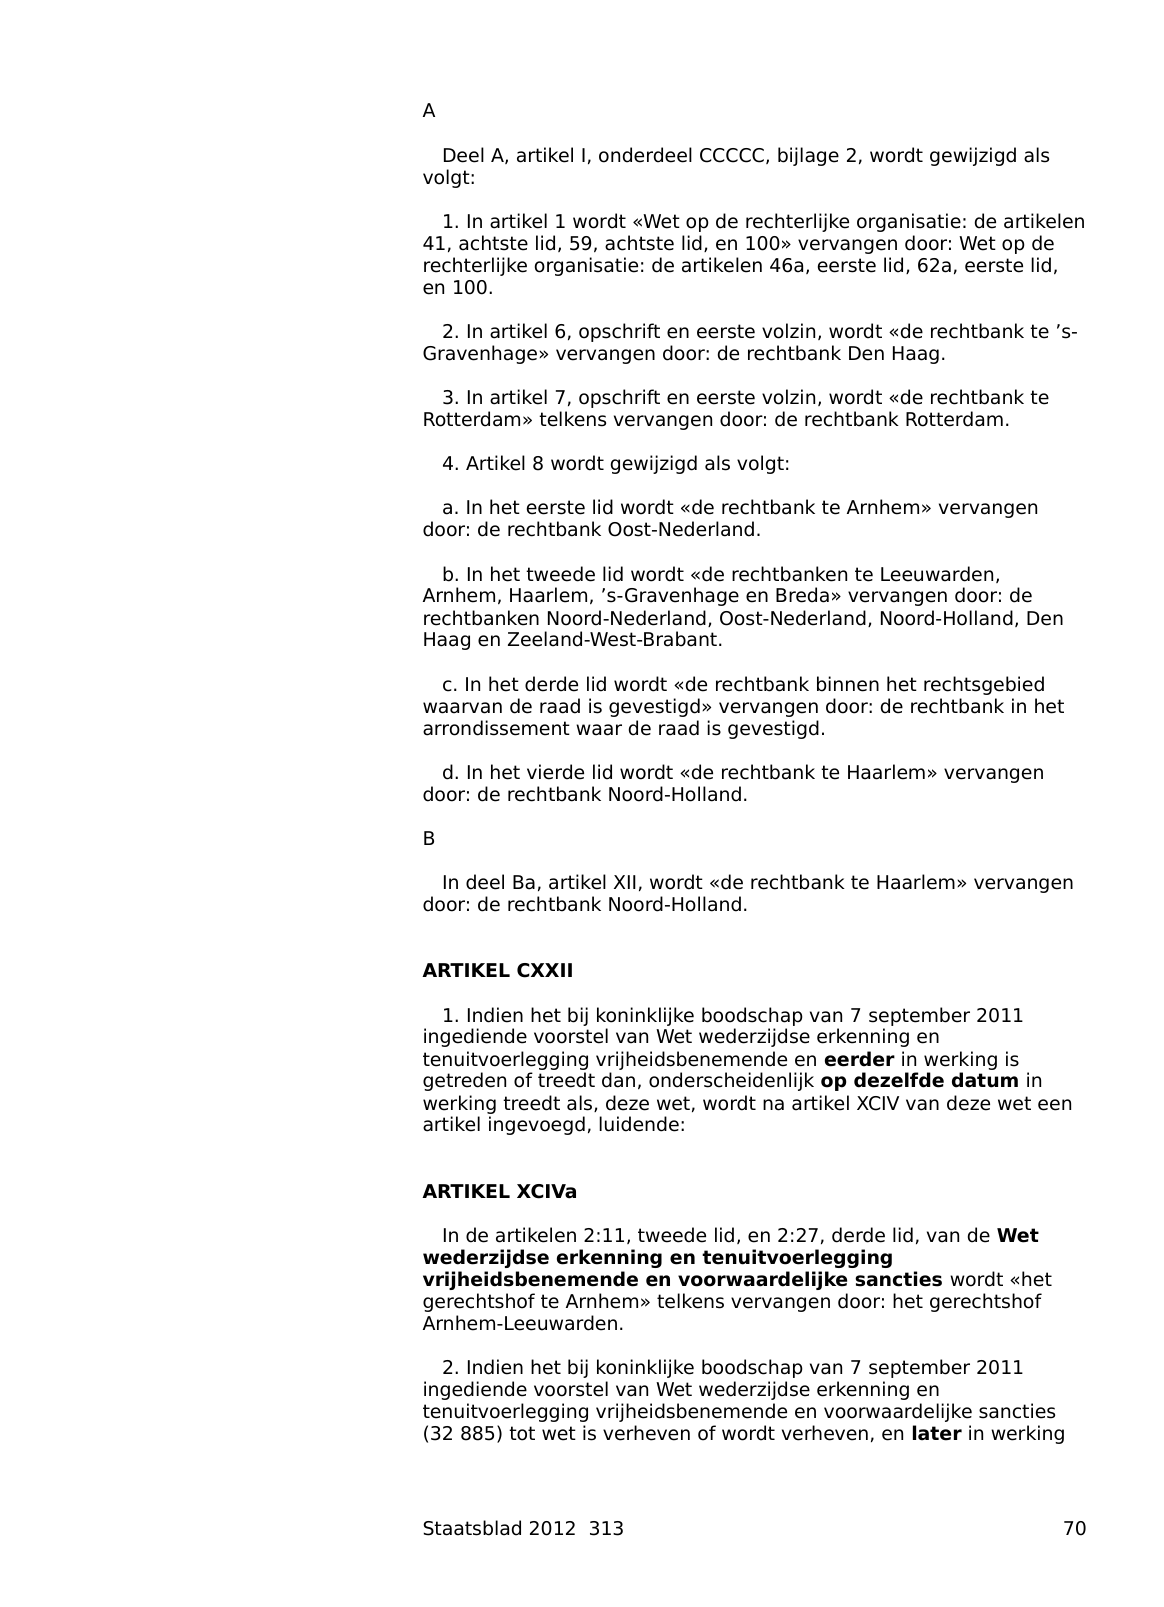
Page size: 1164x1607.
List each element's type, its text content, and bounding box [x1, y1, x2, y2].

text In deel Ba, artikel XII, wordt «de rechtbank te Haarlem» vervangen door: de rechtbank Noord-Holland. [422, 872, 1087, 916]
text A [422, 100, 1087, 122]
text c. In het derde lid wordt «de rechtbank binnen het rechtsgebied waarvan de raad is gevestigd» vervangen door: de rechtbank in het arrondissement waar de raad is gevestigd. [422, 673, 1087, 739]
text Deel A, artikel I, onderdeel CCCCC, bijlage 2, wordt gewijzigd als volgt: [422, 144, 1087, 188]
text 3. In artikel 7, opschrift en eerste volzin, wordt «de rechtbank te Rotterdam» telkens vervangen door: de rechtbank Rotterdam. [422, 387, 1087, 431]
text B [422, 828, 1087, 850]
text 1. In artikel 1 wordt «Wet op de rechterlijke organisatie: de artikelen 41, achtste lid, 59, achtste lid, en 100» vervangen door: Wet op de rechterlijke organisatie: de artikelen 46a, eerste lid, 62a, eerste lid, en 100. [422, 211, 1087, 299]
text 2. Indien het bij koninklijke boodschap van 7 september 2011 ingediende voorstel van Wet wederzijdse erkenning en tenuitvoerlegging vrijheidsbenemende en voorwaardelijke sancties (32 885) tot wet is verheven of wordt verheven, en later in werking [422, 1357, 1087, 1445]
subtitle ARTIKEL CXXII [422, 960, 1087, 982]
text In de artikelen 2:11, tweede lid, en 2:27, derde lid, van de Wet wederzijdse erkenning en tenuitvoerlegging vrijheidsbenemende en voorwaardelijke sancties wordt «het gerechtshof te Arnhem» telkens vervangen door: het gerechtshof Arnhem-Leeuwarden. [422, 1225, 1087, 1335]
text 2. In artikel 6, opschrift en eerste volzin, wordt «de rechtbank te ’s-Gravenhage» vervangen door: de rechtbank Den Haag. [422, 321, 1087, 365]
text 1. Indien het bij koninklijke boodschap van 7 september 2011 ingediende voorstel van Wet wederzijdse erkenning en tenuitvoerlegging vrijheidsbenemende en eerder in werking is getreden of treedt dan, onderscheidenlijk op dezelfde datum in werking treedt als, deze wet, wordt na artikel XCIV van deze wet een artikel ingevoegd, luidende: [422, 1004, 1087, 1136]
subtitle ARTIKEL XCIVa [422, 1181, 1087, 1203]
text b. In het tweede lid wordt «de rechtbanken te Leeuwarden, Arnhem, Haarlem, ’s-Gravenhage en Breda» vervangen door: de rechtbanken Noord-Nederland, Oost-Nederland, Noord-Holland, Den Haag en Zeeland-West-Brabant. [422, 563, 1087, 651]
text d. In het vierde lid wordt «de rechtbank te Haarlem» vervangen door: de rechtbank Noord-Holland. [422, 762, 1087, 806]
text a. In het eerste lid wordt «de rechtbank te Arnhem» vervangen door: de rechtbank Oost-Nederland. [422, 497, 1087, 541]
text 4. Artikel 8 wordt gewijzigd als volgt: [422, 453, 1087, 475]
